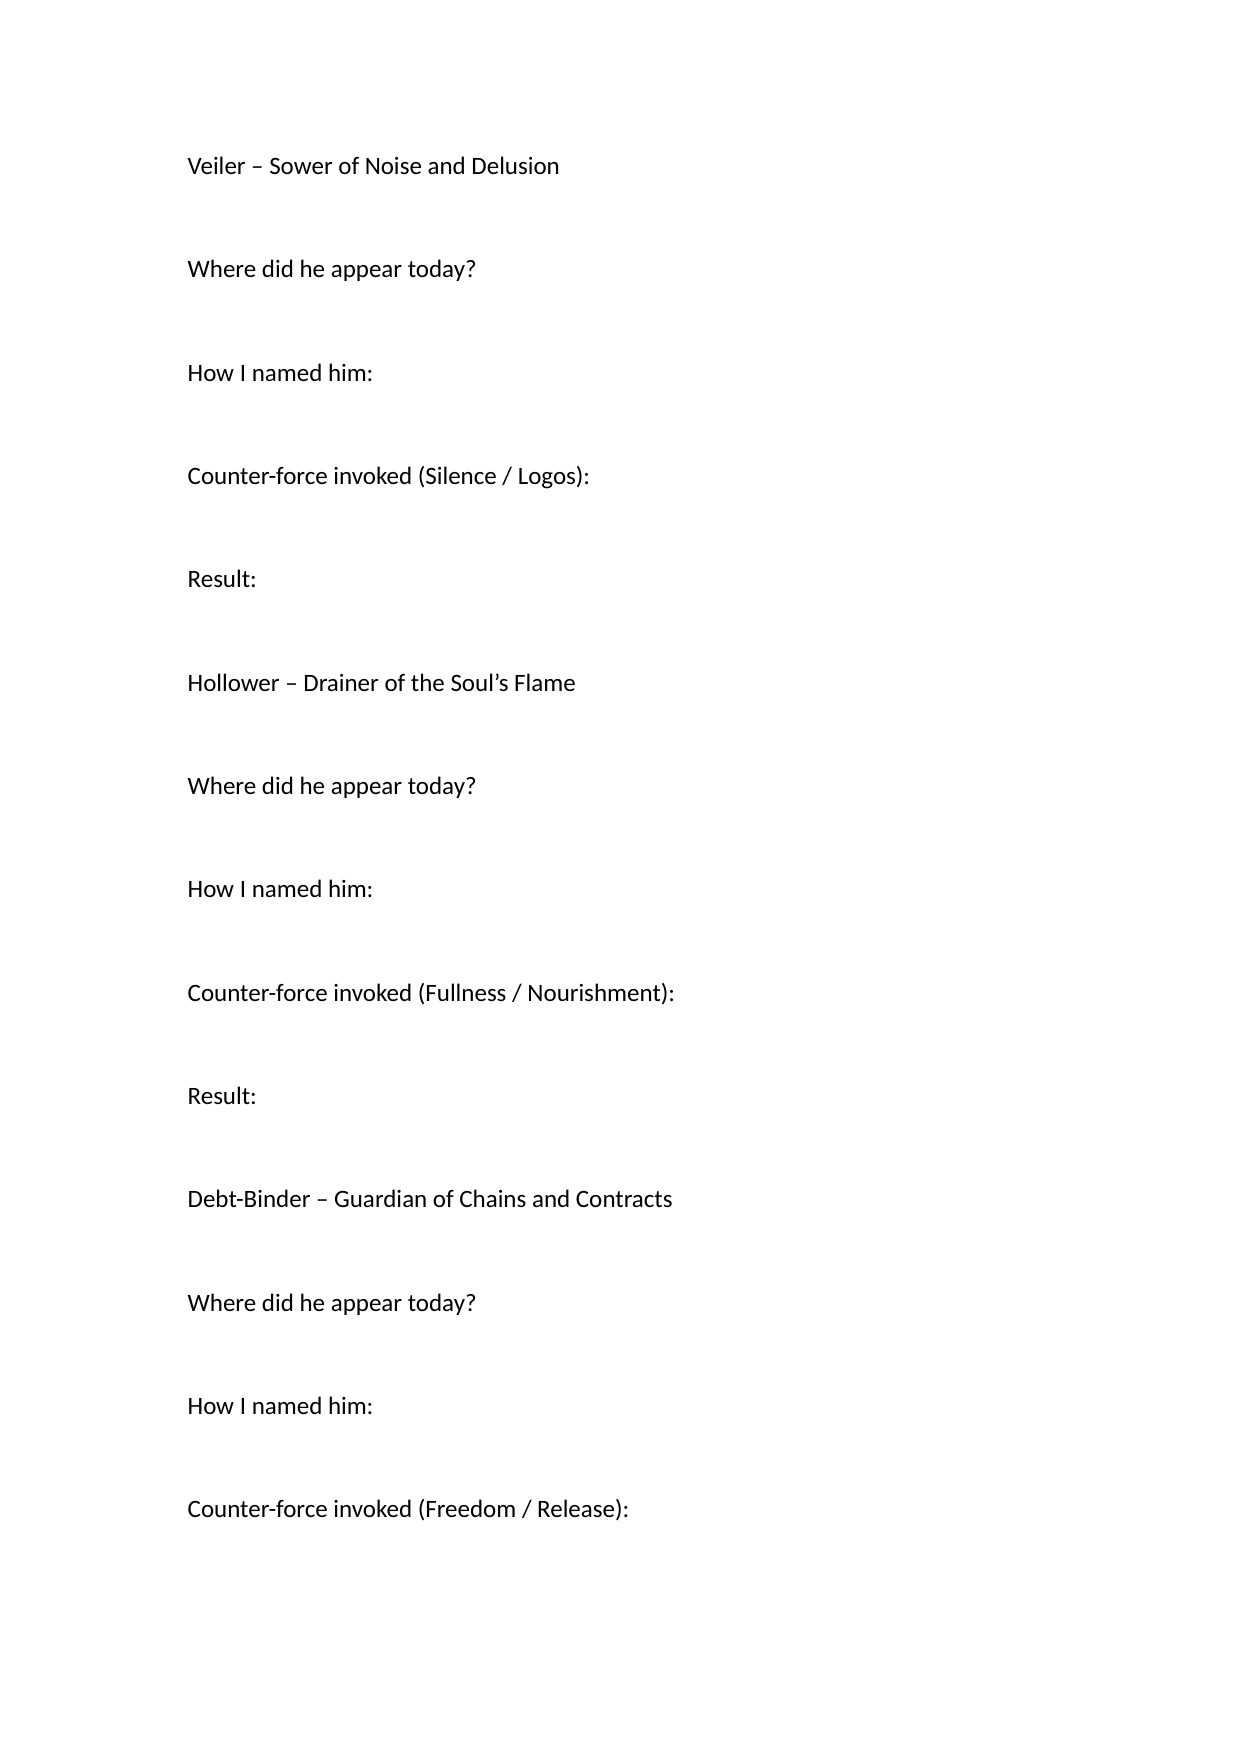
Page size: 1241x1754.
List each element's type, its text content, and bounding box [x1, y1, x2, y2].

text How I named him: [187, 357, 1053, 387]
text How I named him: [187, 873, 1053, 904]
text Result: [187, 563, 1053, 594]
text Counter-force invoked (Fullness / Nourishment): [187, 977, 1053, 1007]
text Where did he appear today? [187, 1287, 1053, 1317]
text Result: [187, 1080, 1053, 1111]
text Debt-Binder – Guardian of Chains and Contracts [187, 1183, 1053, 1214]
text Where did he appear today? [187, 253, 1053, 284]
text Hollower – Drainer of the Soul’s Flame [187, 667, 1053, 697]
text Counter-force invoked (Freedom / Release): [187, 1493, 1053, 1524]
text How I named him: [187, 1390, 1053, 1421]
text Veiler – Sower of Noise and Delusion [187, 150, 1053, 181]
text Counter-force invoked (Silence / Logos): [187, 460, 1053, 491]
text Where did he appear today? [187, 770, 1053, 801]
